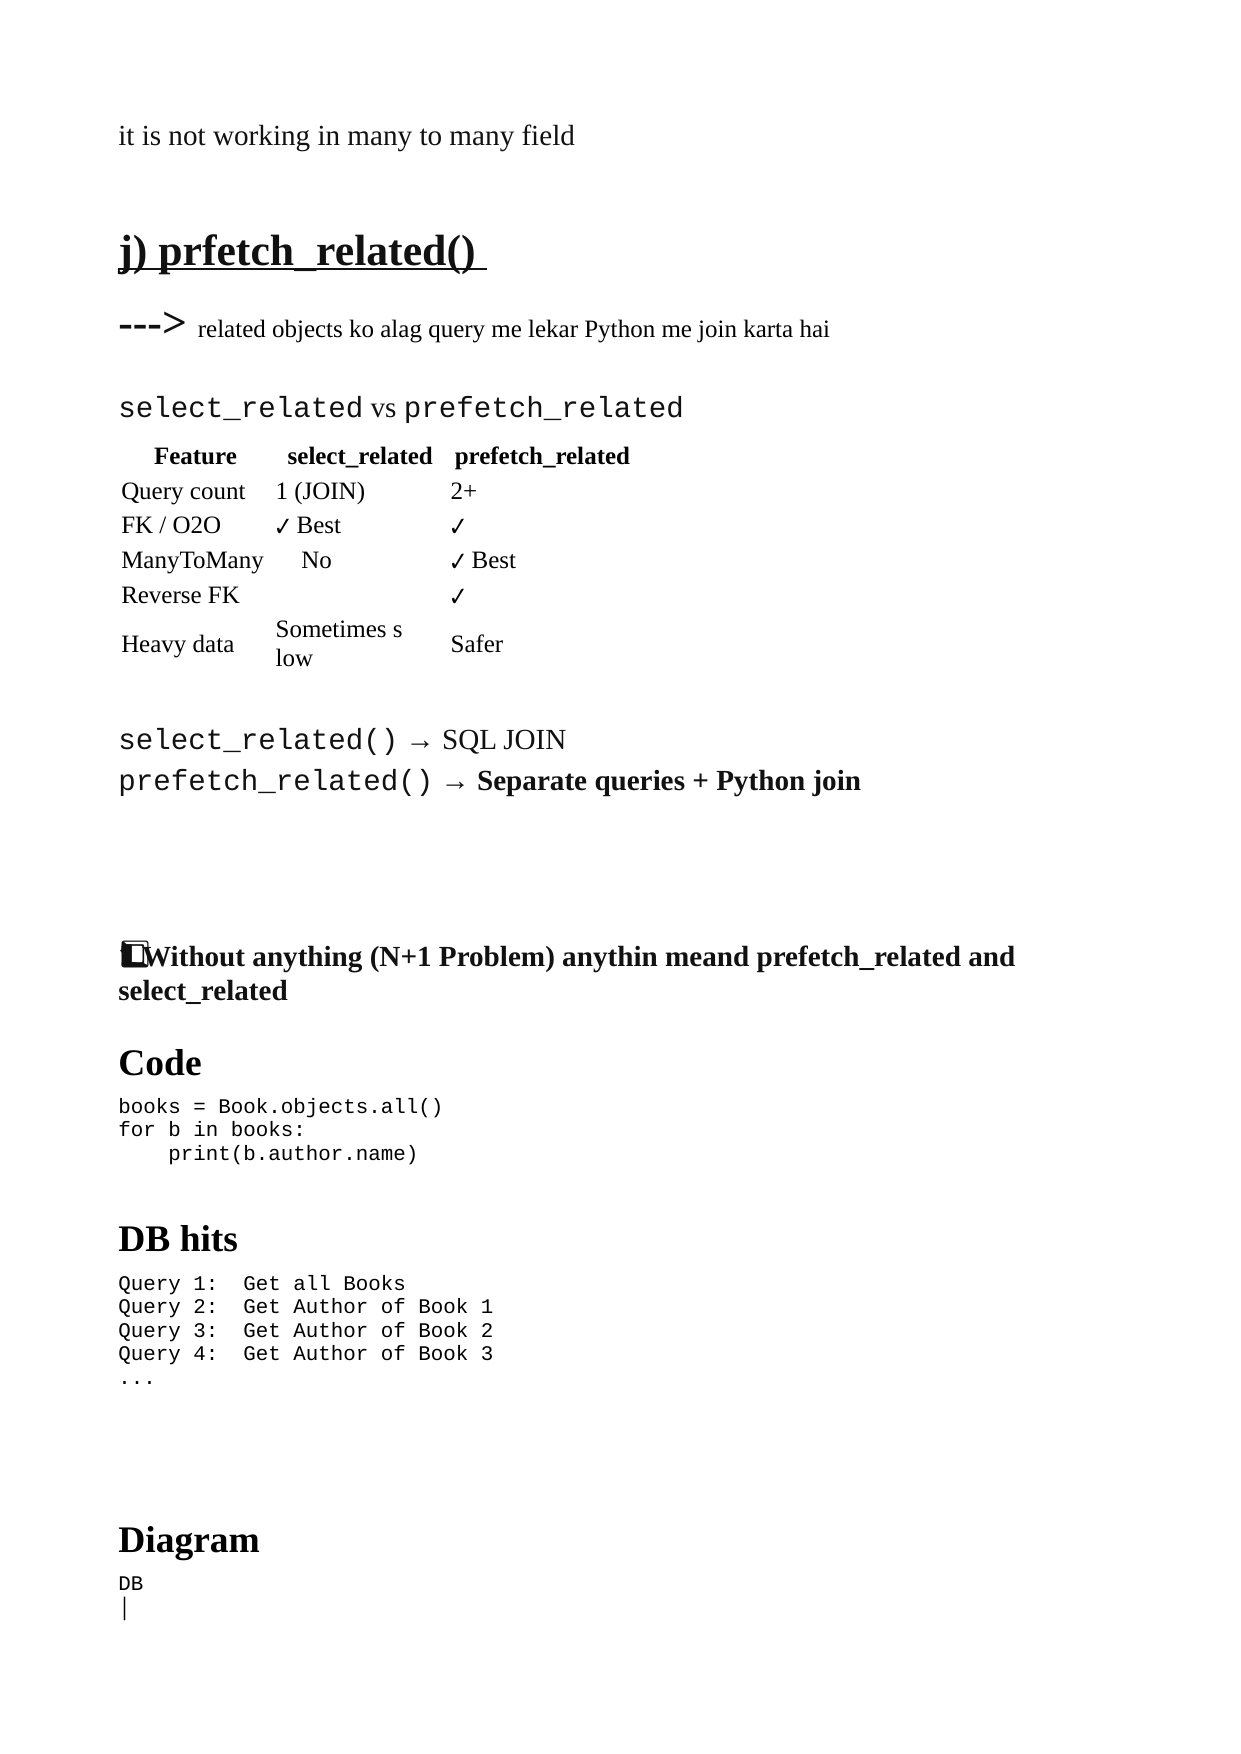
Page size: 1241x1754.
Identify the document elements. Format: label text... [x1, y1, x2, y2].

text │ [125, 1597, 1122, 1620]
subtitle Diagram [118, 1517, 1122, 1561]
table_cell ❌ [273, 577, 447, 611]
text books = Book.objects.all() [118, 1096, 1122, 1119]
table_cell 1 (JOIN) [273, 473, 447, 508]
text DB [118, 1573, 1122, 1597]
table_cell ✔ [448, 508, 637, 542]
table_cell Heavy data [118, 611, 272, 675]
text │ [118, 1597, 124, 1620]
table_cell ❌ No [273, 542, 447, 577]
text print(b.author.name) [118, 1143, 1122, 1167]
text ... [118, 1367, 1122, 1391]
table_cell ✔ Best [448, 542, 637, 577]
table_header select_related [273, 439, 447, 473]
text for b in books: [118, 1119, 1122, 1143]
table_cell Sometimes s low [273, 611, 447, 675]
text it is not working in many to many field [118, 118, 1122, 152]
table_cell ✔ Best [273, 508, 447, 542]
subtitle select_related vs prefetch_related [118, 390, 1122, 426]
table_cell 2+ [448, 473, 637, 508]
subtitle DB hits ❌ [118, 1217, 1122, 1260]
text j) prfetch_related() [118, 224, 1122, 275]
text Query 4: Get Author of Book 3 [118, 1343, 1122, 1367]
table_header prefetch_related [448, 439, 637, 473]
text Query 2: Get Author of Book 1 [118, 1296, 1122, 1320]
text Query 3: Get Author of Book 2 [118, 1320, 1122, 1343]
subtitle 1️⃣ Without anything (N+1 Problem) anythin meand prefetch_related and select_related [118, 939, 1122, 1007]
subtitle Code [118, 1040, 1122, 1083]
text Query 1: Get all Books [118, 1272, 1122, 1296]
text select_related() → SQL JOIN prefetch_related() → Separate queries + Python join [118, 722, 1122, 799]
table_cell FK / O2O [118, 508, 272, 542]
table_cell Query count [118, 473, 272, 508]
table_cell ✔ [448, 577, 637, 611]
table_cell ManyToMany [118, 542, 272, 577]
table_header Feature [118, 439, 272, 473]
table_cell Safer [448, 611, 637, 675]
table_cell Reverse FK [118, 577, 272, 611]
text ---> related objects ko alag query me lekar Python me join karta hai [118, 297, 1122, 347]
